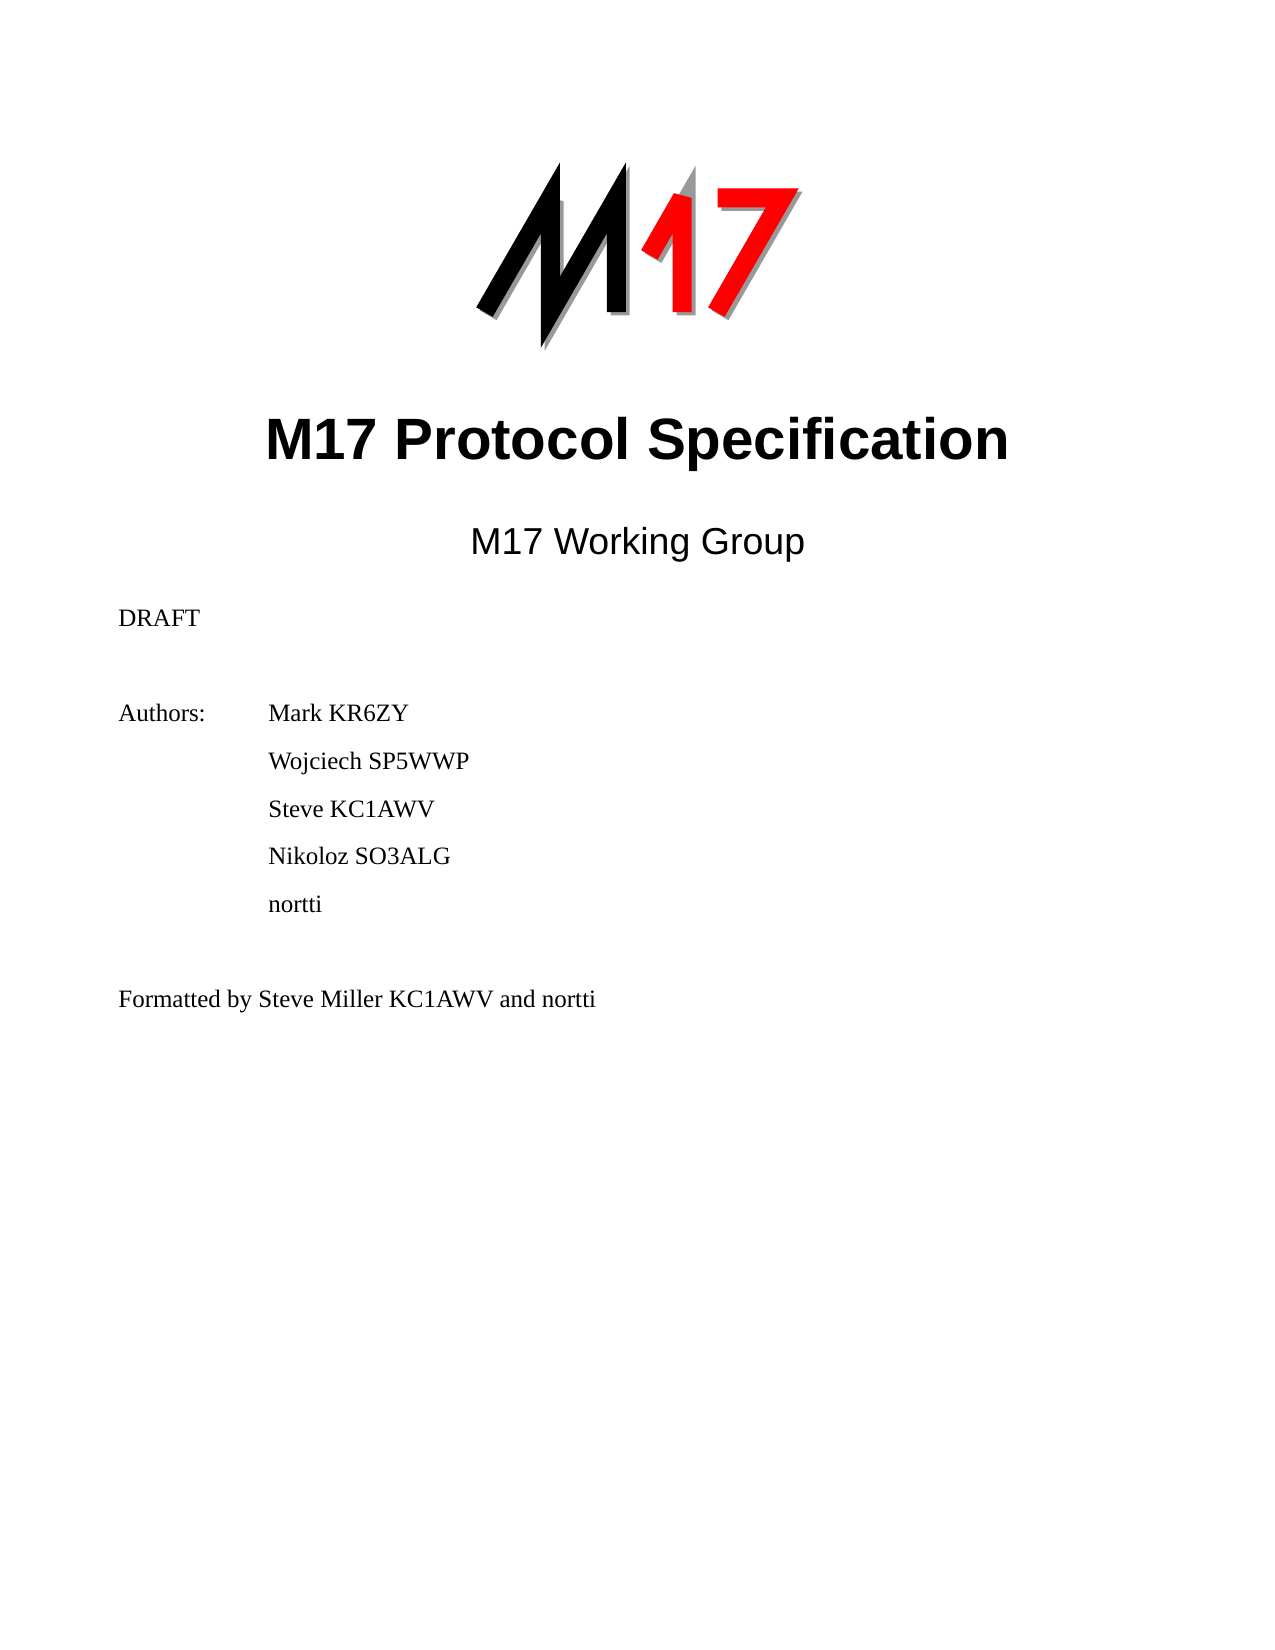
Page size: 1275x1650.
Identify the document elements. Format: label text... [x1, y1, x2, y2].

text Authors: Mark KR6ZY [118, 698, 1157, 727]
text Formatted by Steve Miller KC1AWV and nortti [118, 984, 1157, 1013]
text nortti [118, 889, 1157, 918]
subtitle M17 Working Group [118, 519, 1157, 562]
text Nikoloz SO3ALG [118, 841, 1157, 870]
text Wojciech SP5WWP [118, 746, 1157, 775]
text Steve KC1AWV [118, 794, 1157, 822]
title M17 Protocol Specification [118, 404, 1157, 471]
text DRAFT [118, 603, 1157, 632]
